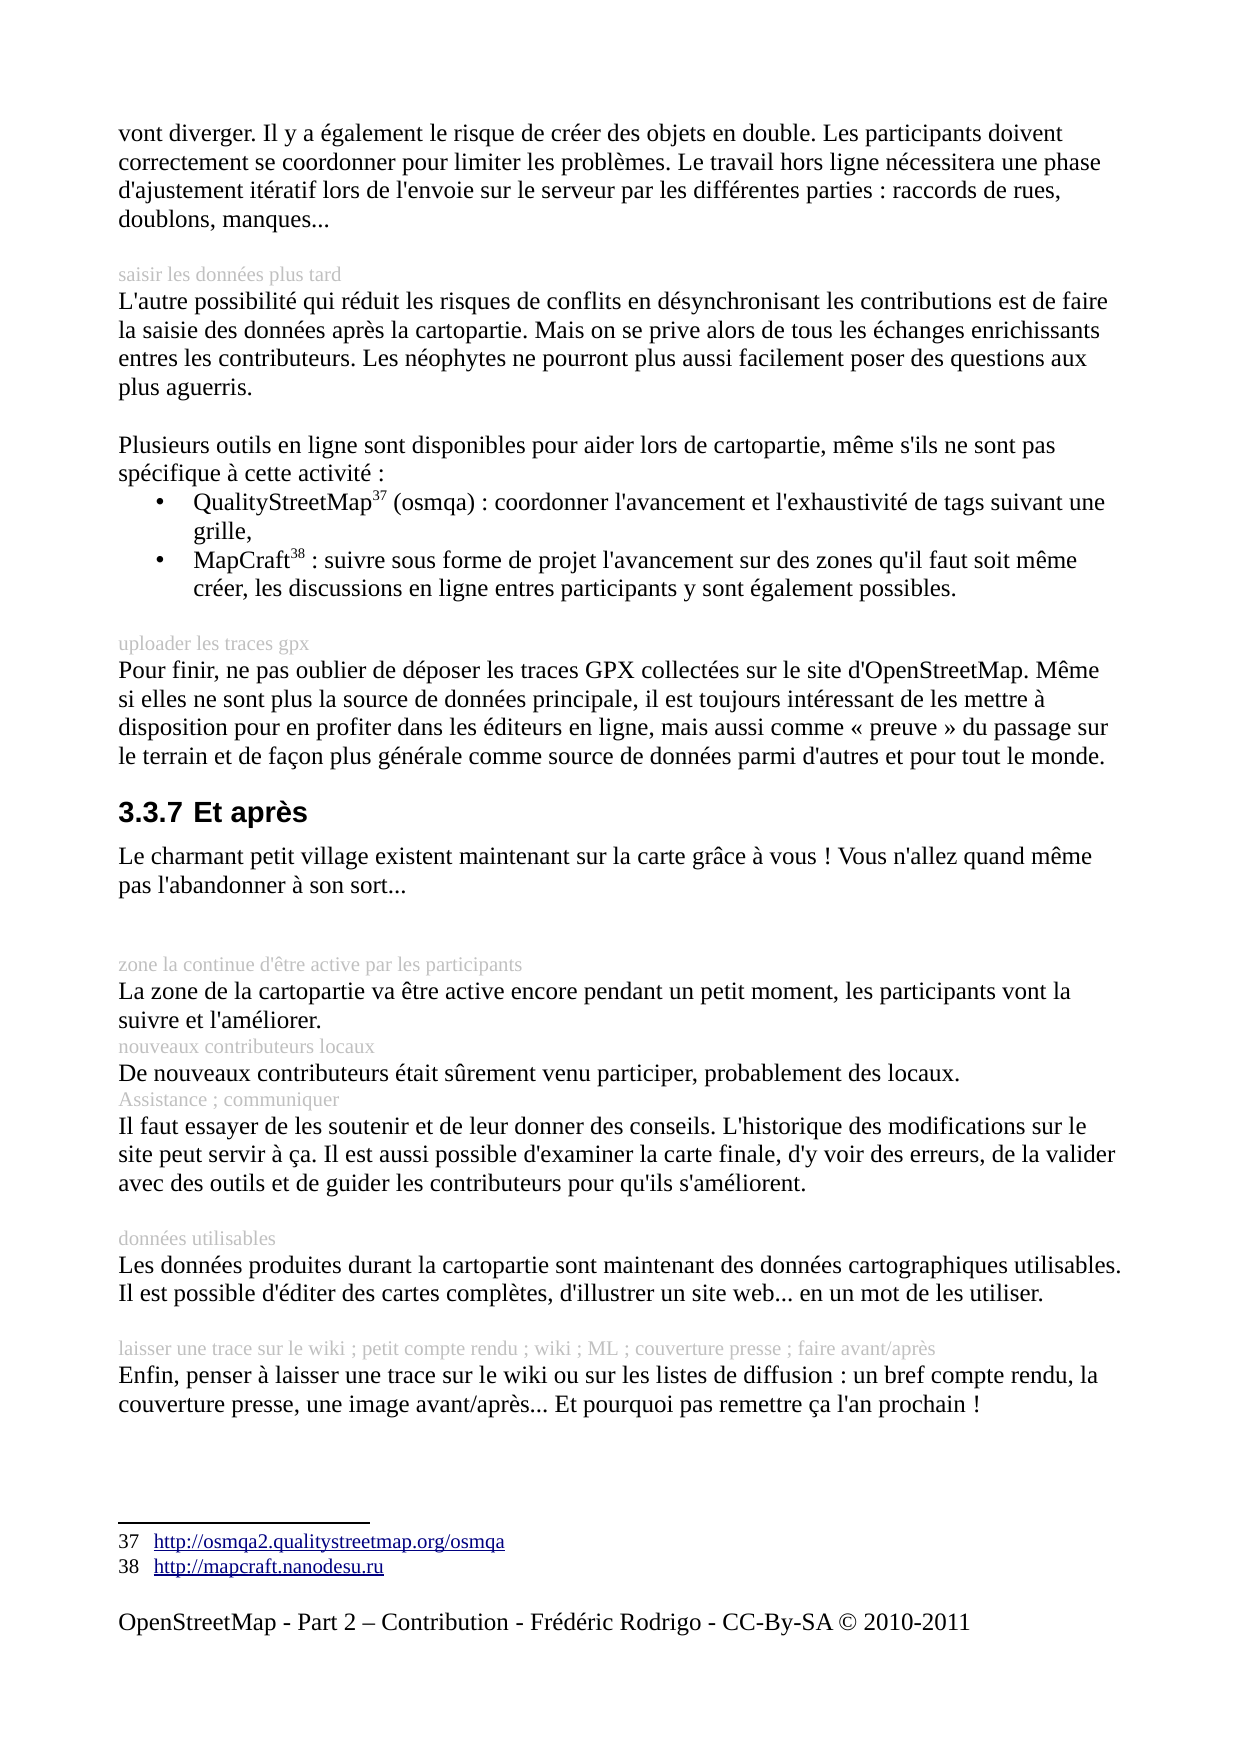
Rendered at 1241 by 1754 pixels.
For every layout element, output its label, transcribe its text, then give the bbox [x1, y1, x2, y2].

text Assistance ; communiquer [118, 1087, 1122, 1111]
text Enfin, penser à laisser une trace sur le wiki ou sur les listes de diffusion : un bref compte rendu, la couverture presse, une image avant/après... Et pourquoi pas remettre ça l'an prochain ! [118, 1360, 1122, 1418]
text données utilisables [118, 1226, 1122, 1250]
text Les données produites durant la cartopartie sont maintenant des données cartographiques utilisables. Il est possible d'éditer des cartes complètes, d'illustrer un site web... en un mot de les utiliser. [118, 1250, 1122, 1307]
text Plusieurs outils en ligne sont disponibles pour aider lors de cartopartie, même s'ils ne sont pas spécifique à cette activité : [118, 430, 1122, 487]
text saisir les données plus tard [118, 262, 1122, 286]
text La zone de la cartopartie va être active encore pendant un petit moment, les participants vont la suivre et l'améliorer. [118, 976, 1122, 1034]
text uploader les traces gpx [118, 631, 1122, 655]
text vont diverger. Il y a également le risque de créer des objets en double. Les participants doivent correctement se coordonner pour limiter les problèmes. Le travail hors ligne nécessitera une phase d'ajustement itératif lors de l'envoie sur le serveur par les différentes parties : raccords de rues, doublons, manques... [118, 118, 1122, 233]
list http://mapcraft.nanodesu.ru [118, 1553, 1122, 1578]
text De nouveaux contributeurs était sûrement venu participer, probablement des locaux. [118, 1058, 1122, 1087]
text Pour finir, ne pas oublier de déposer les traces GPX collectées sur le site d'OpenStreetMap. Même si elles ne sont plus la source de données principale, il est toujours intéressant de les mettre à disposition pour en profiter dans les éditeurs en ligne, mais aussi comme « preuve » du passage sur le terrain et de façon plus générale comme source de données parmi d'autres et pour tout le monde. [118, 655, 1122, 770]
text nouveaux contributeurs locaux [118, 1034, 1122, 1058]
subtitle Et après [118, 795, 1122, 828]
text laisser une trace sur le wiki ; petit compte rendu ; wiki ; ML ; couverture presse ; faire avant/après [118, 1336, 1122, 1360]
list http://osmqa2.qualitystreetmap.org/osmqa [118, 1529, 1122, 1553]
text Le charmant petit village existent maintenant sur la carte grâce à vous ! Vous n'allez quand même pas l'abandonner à son sort... [118, 841, 1122, 898]
text zone la continue d'être active par les participants [118, 952, 1122, 976]
text L'autre possibilité qui réduit les risques de conflits en désynchronisant les contributions est de faire la saisie des données après la cartopartie. Mais on se prive alors de tous les échanges enrichissants entres les contributeurs. Les néophytes ne pourront plus aussi facilement poser des questions aux plus aguerris. [118, 286, 1122, 401]
list QualityStreetMap (osmqa) : coordonner l'avancement et l'exhaustivité de tags suivant une grille, [156, 487, 1122, 545]
list MapCraft : suivre sous forme de projet l'avancement sur des zones qu'il faut soit même créer, les discussions en ligne entres participants y sont également possibles. [156, 545, 1122, 602]
text Il faut essayer de les soutenir et de leur donner des conseils. L'historique des modifications sur le site peut servir à ça. Il est aussi possible d'examiner la carte finale, d'y voir des erreurs, de la valider avec des outils et de guider les contributeurs pour qu'ils s'améliorent. [118, 1111, 1122, 1197]
